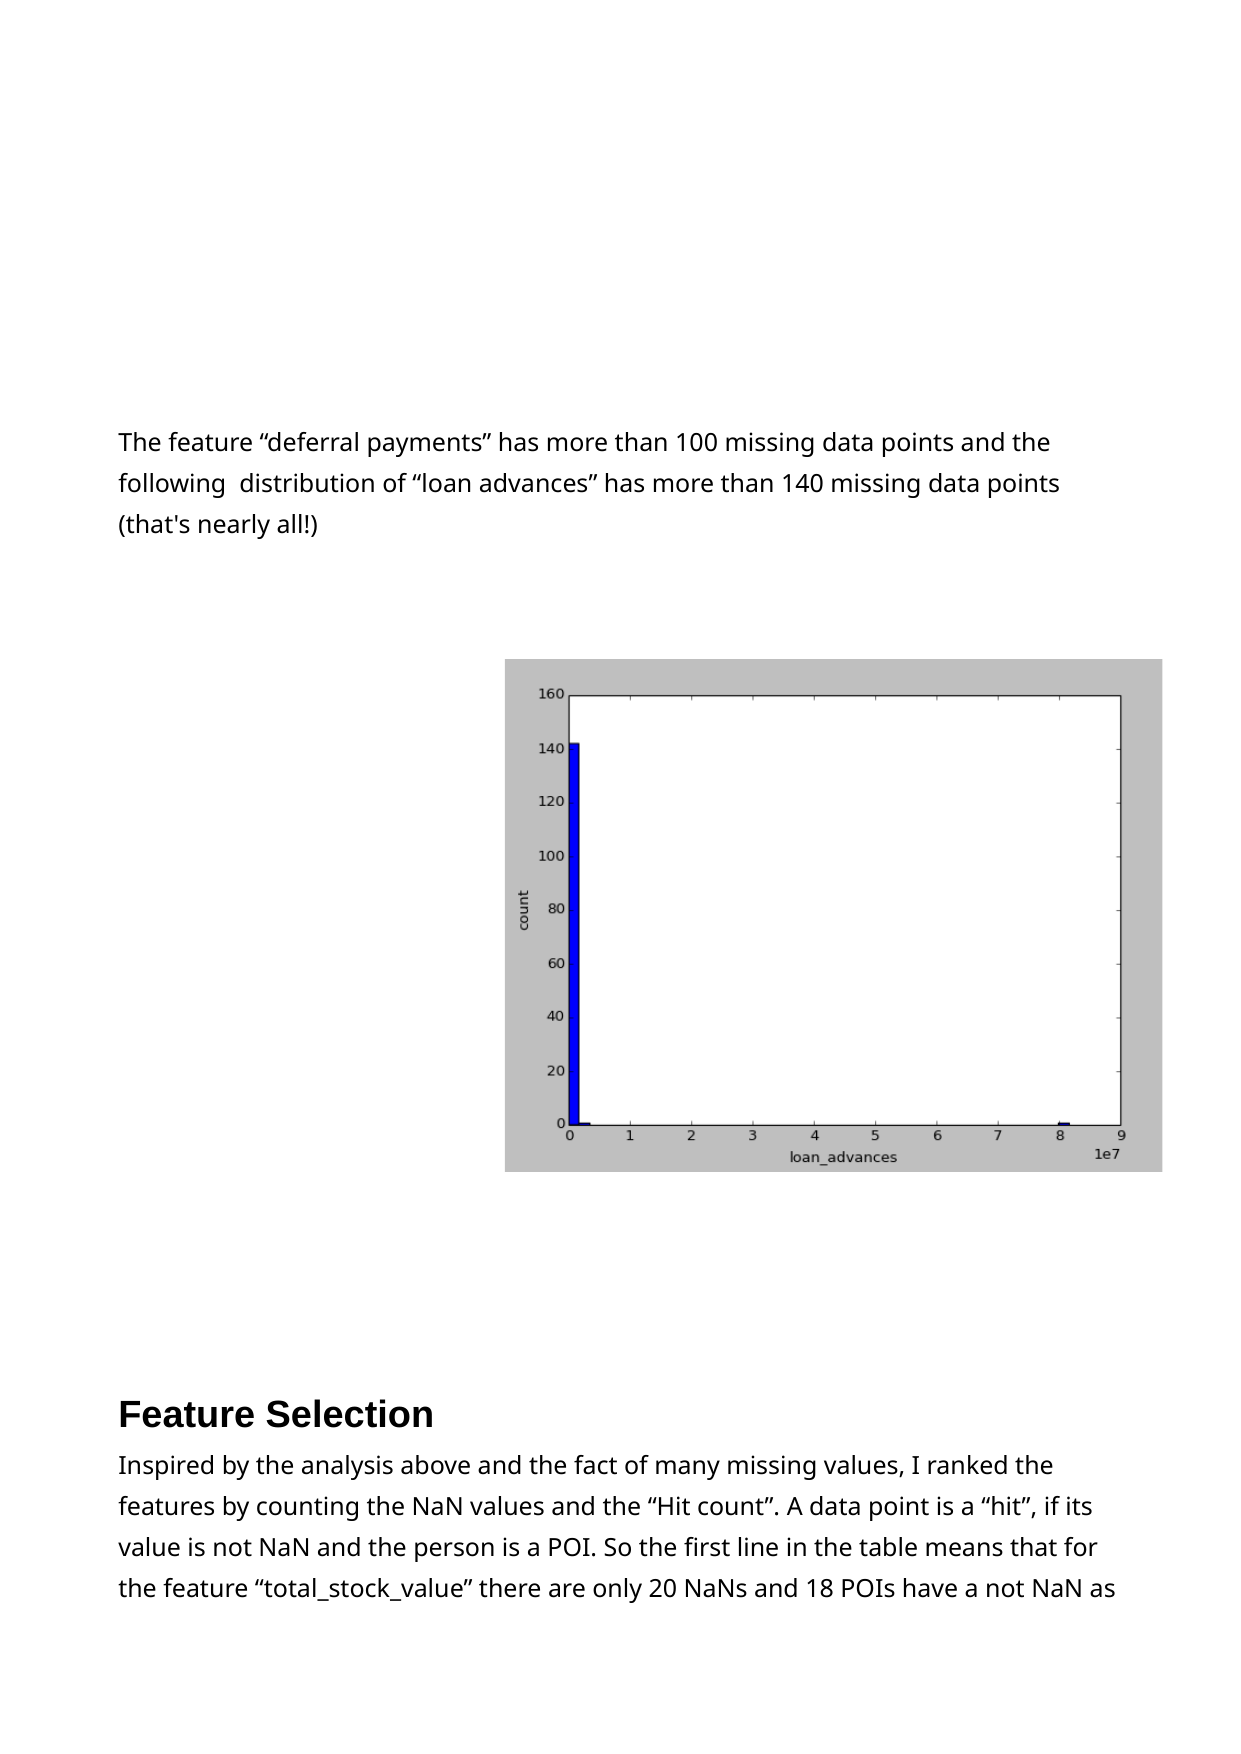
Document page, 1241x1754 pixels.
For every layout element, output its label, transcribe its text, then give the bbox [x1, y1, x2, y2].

picture [504, 659, 1163, 1172]
text The feature “deferral payments” has more than 100 missing data points and the following distribution of “loan advances” has more than 140 missing data points (that's nearly all!) [118, 425, 1122, 540]
subtitle Feature Selection [118, 1392, 1122, 1435]
text Inspired by the analysis above and the fact of many missing values, I ranked the features by counting the NaN values and the “Hit count”. A data point is a “hit”, if its value is not NaN and the person is a POI. So the first line in the table means that for the feature “total_stock_value” there are only 20 NaNs and 18 POIs have a not NaN as [118, 1448, 1122, 1604]
